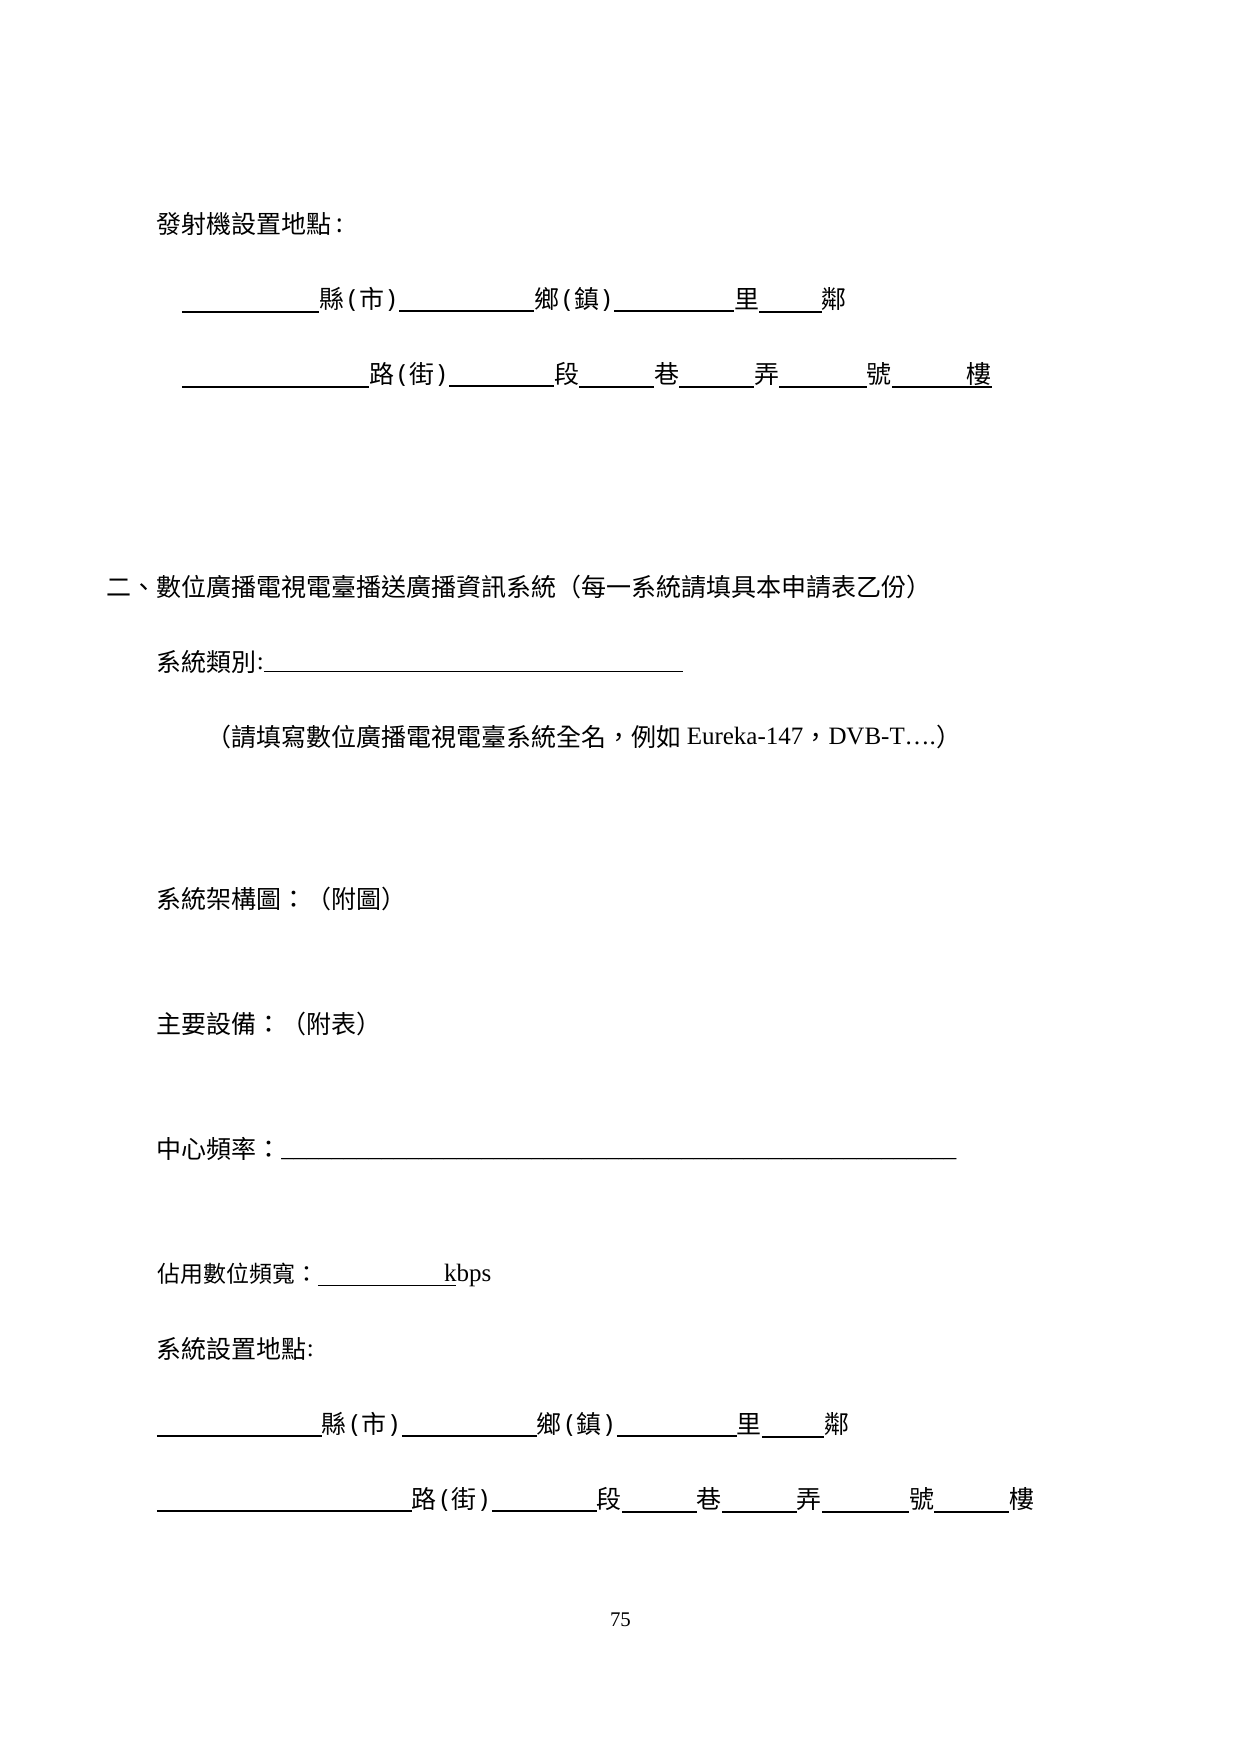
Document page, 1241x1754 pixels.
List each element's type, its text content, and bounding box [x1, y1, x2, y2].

text 系統架構圖：（附圖） [156, 856, 1134, 919]
text 發射機設置地點: 縣(市) 鄉(鎮) 里 鄰 路(街) 段 巷 弄 號 樓 [106, 106, 1134, 394]
text 主要設備：（附表） [156, 981, 1134, 1044]
text 佔用數位頻寬： kbps 系統設置地點: 縣(市) 鄉(鎮) 里 鄰 路(街) 段 巷 弄 號 樓 [157, 1231, 1134, 1519]
text 二、數位廣播電視電臺播送廣播資訊系統（每一系統請填具本申請表乙份） 系統類別: （請填寫數位廣播電視電臺系統全名，例如Eureka-147，DVB-T….） [106, 544, 1134, 831]
text 中心頻率：______________________________________________________ [156, 1106, 1134, 1169]
